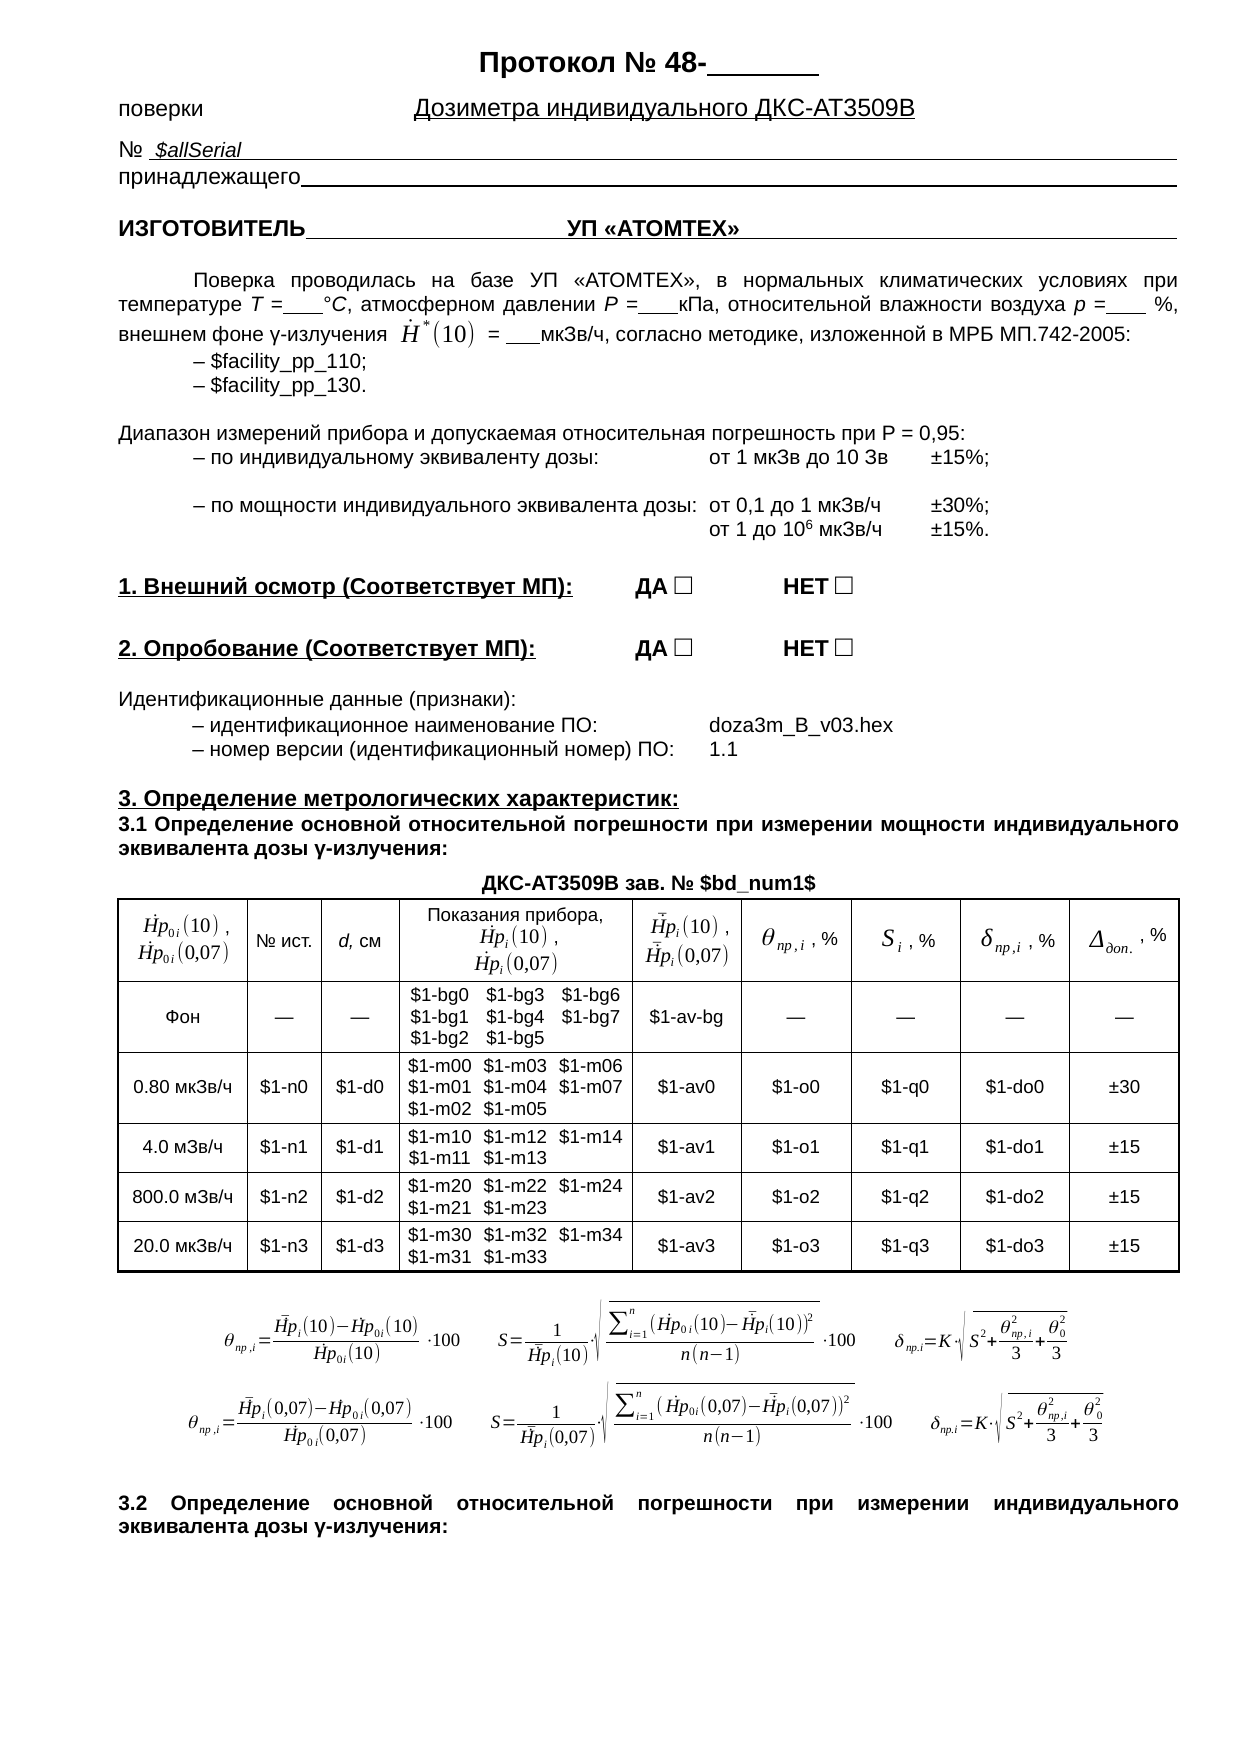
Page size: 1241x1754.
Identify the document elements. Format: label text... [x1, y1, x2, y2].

table_cell — [852, 982, 960, 1052]
table_cell Показания прибора, , [400, 900, 632, 981]
text – $facility_pp_110; [118, 349, 1179, 373]
table_cell , % [1070, 900, 1178, 981]
text 2. Опробование (Соответствует МП): ДА □ НЕТ □ [118, 629, 1179, 663]
text Диапазон измерений прибора и допускаемая относительная погрешность при Р = 0,95: [118, 421, 1179, 445]
table_cell $1-av2 [633, 1173, 741, 1221]
text – по индивидуальному эквиваленту дозы: от 1 мкЗв до 10 Зв ±15%; [118, 445, 1179, 469]
text – по мощности индивидуального эквивалента дозы: от 0,1 до 1 мкЗв/ч ±30%; [118, 493, 1179, 517]
text Идентификационные данные (признаки): [118, 687, 1179, 711]
text Поверка проводилась на базе УП «АТОМТЕХ», в нормальных климатических условиях при температуре Т = °С, атмосферном давлении Р = кПа, относительной влажности воздуха р = %, внешнем фоне γ-излучения = мкЗв/ч, согласно методике, изложенной в МРБ МП.742-2005: [118, 268, 1179, 349]
text от 1 до 106 мкЗв/ч ±15%. [118, 517, 1179, 541]
table_cell $1-m10 $1-m11 $1-m12 $1-m13 $1-m14 [400, 1124, 632, 1172]
text – номер версии (идентификационный номер) ПО: 1.1 [118, 737, 1179, 761]
table_cell $1-d3 [322, 1222, 399, 1270]
table_cell $1-q1 [852, 1124, 960, 1172]
text № $allSerial [118, 136, 1179, 163]
table_cell $1-m30 $1-m31 $1-m32 $1-m33 $1-m34 [400, 1222, 632, 1270]
table_cell $1-n3 [248, 1222, 321, 1270]
table_cell , [119, 900, 247, 981]
table_cell $1-q0 [852, 1053, 960, 1122]
table_cell $1-o1 [742, 1124, 851, 1172]
table_cell $1-o3 [742, 1222, 851, 1270]
text 3.1 Определение основной относительной погрешности при измерении мощности индивидуального эквивалента дозы γ-излучения: [118, 811, 1179, 859]
table_cell $1-av1 [633, 1124, 741, 1172]
text – идентификационное наименование ПО: doza3m_B_v03.hex [118, 711, 1179, 737]
table_cell $1-o2 [742, 1173, 851, 1221]
text принадлежащего [118, 163, 1179, 189]
text ИЗГОТОВИТЕЛЬ УП «АТОМТЕХ» [118, 215, 1179, 242]
table_cell ±30 [1070, 1053, 1178, 1122]
table_header ДКС-АТ3509B зав. № $bd_num1$ [118, 859, 1179, 898]
table_cell $1-m00 $1-m01 $1-m02 $1-m03 $1-m04 $1-m05 $1-m06 $1-m07 [400, 1053, 632, 1122]
text Протокол № 48- [88, 45, 1179, 79]
table_cell d, см [322, 900, 399, 981]
table_cell , % [961, 900, 1069, 981]
table_cell 800.0 мЗв/ч [119, 1173, 247, 1221]
table_cell $1-d2 [322, 1173, 399, 1221]
table_cell $1-n0 [248, 1053, 321, 1122]
table_cell № ист. [248, 900, 321, 981]
table_cell $1-do3 [961, 1222, 1069, 1270]
table_cell $1-do0 [961, 1053, 1069, 1122]
table_cell $1-o0 [742, 1053, 851, 1122]
table_cell , % [742, 900, 851, 981]
table_cell ±15 [1070, 1222, 1178, 1270]
table_cell 4.0 мЗв/ч [119, 1124, 247, 1172]
table_cell $1-av3 [633, 1222, 741, 1270]
table_cell — [322, 982, 399, 1052]
text 3. Определение метрологических характеристик: [118, 785, 1179, 811]
table_cell Фон [119, 982, 247, 1052]
table_cell — [742, 982, 851, 1052]
table_cell $1-n1 [248, 1124, 321, 1172]
table_cell $1-n2 [248, 1173, 321, 1221]
table_cell , [633, 900, 741, 981]
table_cell — [248, 982, 321, 1052]
text поверки Дозиметра индивидуального ДКС-АТ3509B [118, 93, 1179, 122]
table_cell $1-m20 $1-m21 $1-m22 $1-m23 $1-m24 [400, 1173, 632, 1221]
table_cell $1-do2 [961, 1173, 1069, 1221]
table_cell $1-d0 [322, 1053, 399, 1122]
table_cell ±15 [1070, 1124, 1178, 1172]
table_cell , % [852, 900, 960, 981]
table_cell $1-av0 [633, 1053, 741, 1122]
table_cell $1-q2 [852, 1173, 960, 1221]
table_cell $1-d1 [322, 1124, 399, 1172]
text 3.2 Определение основной относительной погрешности при измерении индивидуального эквивалента дозы γ-излучения: [118, 1490, 1179, 1538]
table_cell $1-q3 [852, 1222, 960, 1270]
table_cell $1-av-bg [633, 982, 741, 1052]
table_cell 20.0 мкЗв/ч [119, 1222, 247, 1270]
table_cell ±15 [1070, 1173, 1178, 1221]
text – $facility_pp_130. [118, 373, 1179, 397]
table_cell $1-do1 [961, 1124, 1069, 1172]
table_cell — [961, 982, 1069, 1052]
table_cell — [1070, 982, 1178, 1052]
table_cell 0.80 мкЗв/ч [119, 1053, 247, 1122]
table_cell $1-bg0 $1-bg1 $1-bg2 $1-bg3 $1-bg4 $1-bg5 $1-bg6 $1-bg7 [400, 982, 632, 1052]
text 1. Внешний осмотр (Соответствует МП): ДА □ НЕТ □ [118, 567, 1179, 601]
